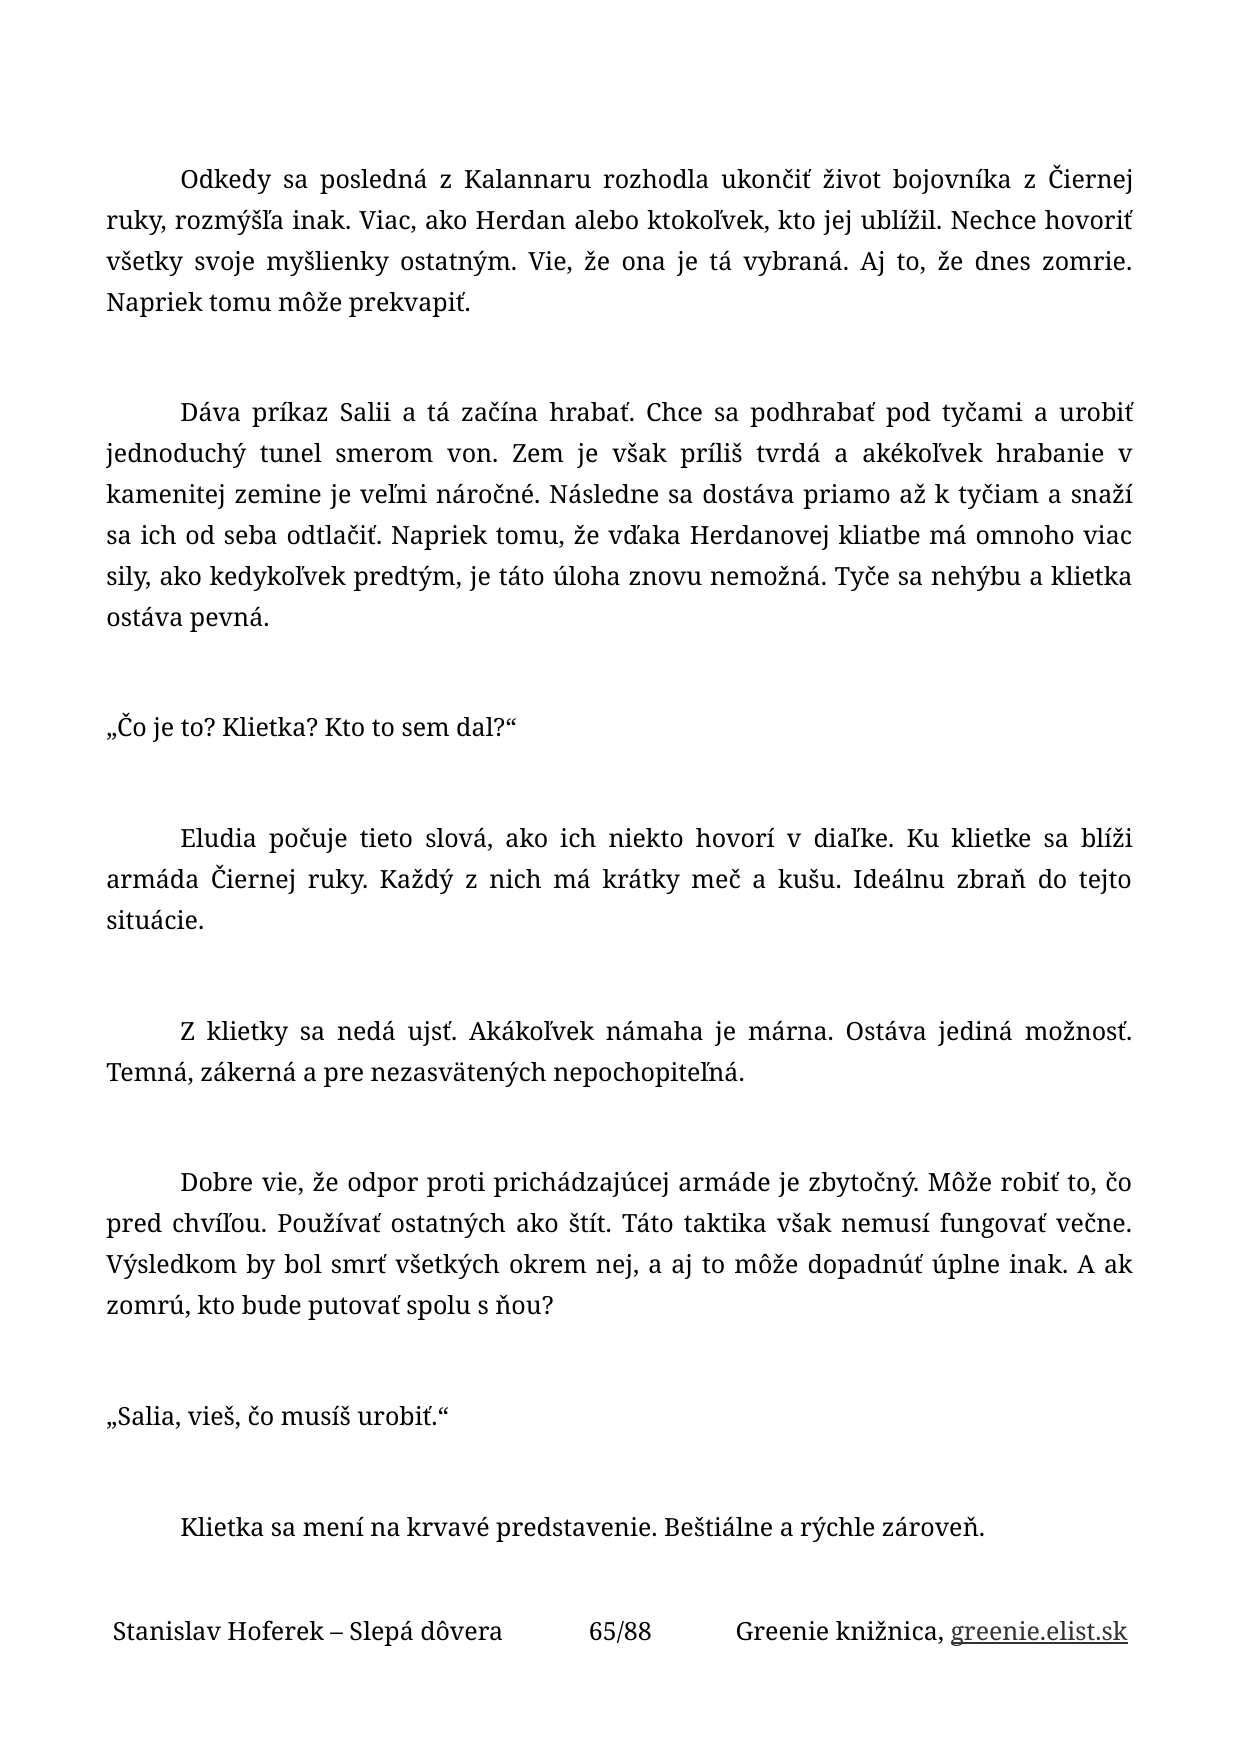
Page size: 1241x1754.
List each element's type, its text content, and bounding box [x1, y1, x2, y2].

text Dobre vie, že odpor proti prichádzajúcej armáde je zbytočný. Môže robiť to, čo pred chvíľou. Používať ostatných ako štít. Táto taktika však nemusí fungovať večne. Výsledkom by bol smrť všetkých okrem nej, a aj to môže dopadnúť úplne inak. A ak zomrú, kto bude putovať spolu s ňou? [106, 1165, 1134, 1322]
text „Salia, vieš, čo musíš urobiť.“ [106, 1398, 1134, 1432]
text „Čo je to? Klietka? Kto to sem dal?“ [106, 710, 1134, 744]
text Dáva príkaz Salii a tá začína hrabať. Chce sa podhrabať pod tyčami a urobiť jednoduchý tunel smerom von. Zem je však príliš tvrdá a akékoľvek hrabanie v kamenitej zemine je veľmi náročné. Následne sa dostáva priamo až k tyčiam a snaží sa ich od seba odtlačiť. Napriek tomu, že vďaka Herdanovej kliatbe má omnoho viac sily, ako kedykoľvek predtým, je táto úloha znovu nemožná. Tyče sa nehýbu a klietka ostáva pevná. [106, 395, 1134, 633]
text Eludia počuje tieto slová, ako ich niekto hovorí v diaľke. Ku klietke sa blíži armáda Čiernej ruky. Každý z nich má krátky meč a kušu. Ideálnu zbraň do tejto situácie. [106, 821, 1134, 937]
text Z klietky sa nedá ujsť. Akákoľvek námaha je márna. Ostáva jediná možnosť. Temná, zákerná a pre nezasvätených nepochopiteľná. [106, 1013, 1134, 1088]
text Odkedy sa posledná z Kalannaru rozhodla ukončiť život bojovníka z Čiernej ruky, rozmýšľa inak. Viac, ako Herdan alebo ktokoľvek, kto jej ublížil. Nechce hovoriť všetky svoje myšlienky ostatným. Vie, že ona je tá vybraná. Aj to, že dnes zomrie. Napriek tomu môže prekvapiť. [106, 162, 1134, 318]
text Klietka sa mení na krvavé predstavenie. Beštiálne a rýchle zároveň. [106, 1509, 1134, 1543]
